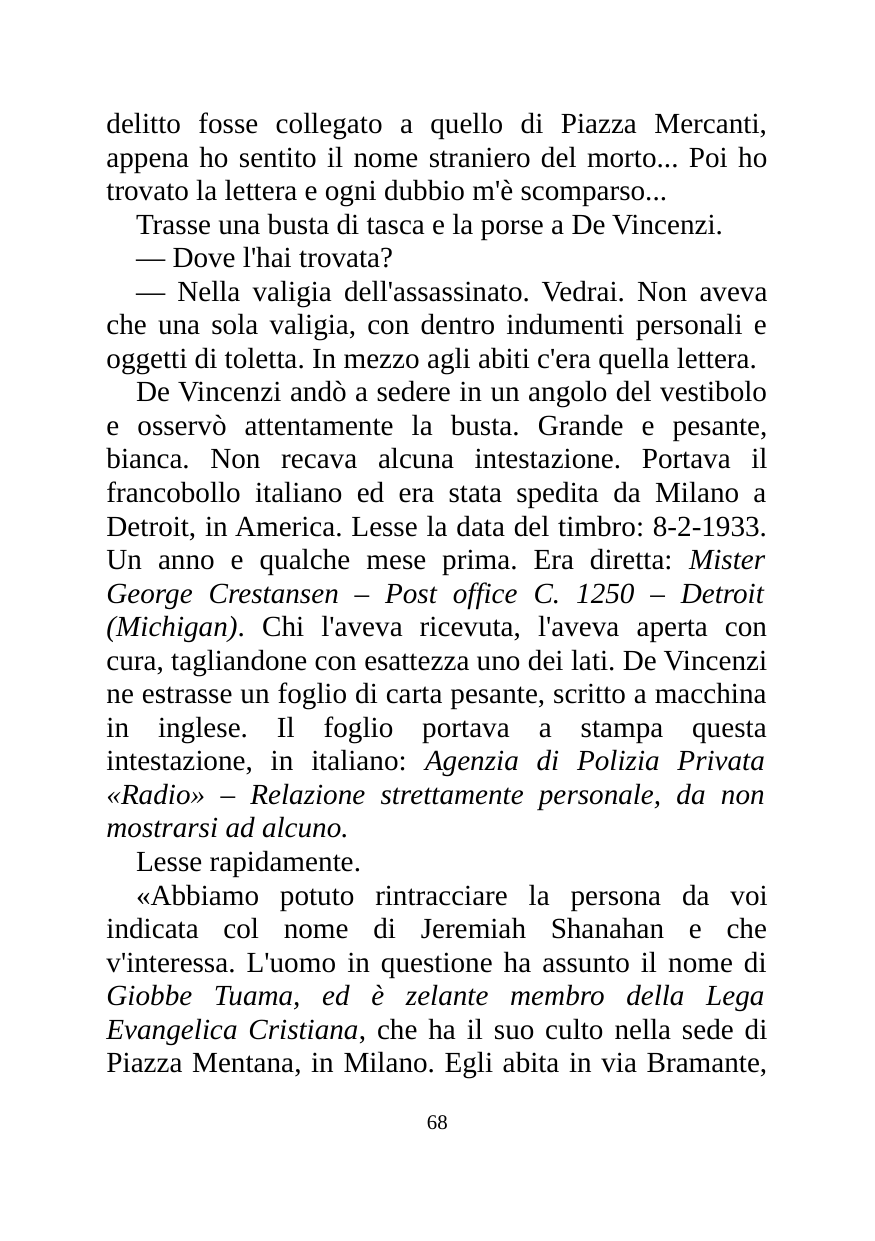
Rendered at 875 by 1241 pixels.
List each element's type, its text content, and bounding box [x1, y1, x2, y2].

text De Vincenzi andò a sedere in un angolo del vestibolo e osservò attentamente la busta. Grande e pesante, bianca. Non recava alcuna intestazione. Portava il francobollo italiano ed era stata spedita da Milano a Detroit, in America. Lesse la data del timbro: 8-2-1933. Un anno e qualche mese prima. Era diretta: Mister George Crestansen – Post office C. 1250 – Detroit (Michigan). Chi l'aveva ricevuta, l'aveva aperta con cura, tagliandone con esattezza uno dei lati. De Vincenzi ne estrasse un foglio di carta pesante, scritto a macchina in inglese. Il foglio portava a stampa questa intestazione, in italiano: Agenzia di Polizia Privata «Radio» – Relazione strettamente personale, da non mostrarsi ad alcuno. [106, 374, 768, 844]
text — Nella valigia dell'assassinato. Vedrai. Non aveva che una sola valigia, con dentro indumenti personali e oggetti di toletta. In mezzo agli abiti c'era quella lettera. [106, 274, 768, 374]
text delitto fosse collegato a quello di Piazza Mercanti, appena ho sentito il nome straniero del morto... Poi ho trovato la lettera e ogni dubbio m'è scomparso... [106, 106, 768, 207]
text Lesse rapidamente. [106, 844, 768, 878]
text — Dove l'hai trovata? [106, 240, 768, 274]
text Trasse una busta di tasca e la porse a De Vincenzi. [106, 207, 768, 240]
text «Abbiamo potuto rintracciare la persona da voi indicata col nome di Jeremiah Shanahan e che v'interessa. L'uomo in questione ha assunto il nome di Giobbe Tuama, ed è zelante membro della Lega Evangelica Cristiana, che ha il suo culto nella sede di Piazza Mentana, in Milano. Egli abita in via Bramante, [106, 878, 768, 1079]
